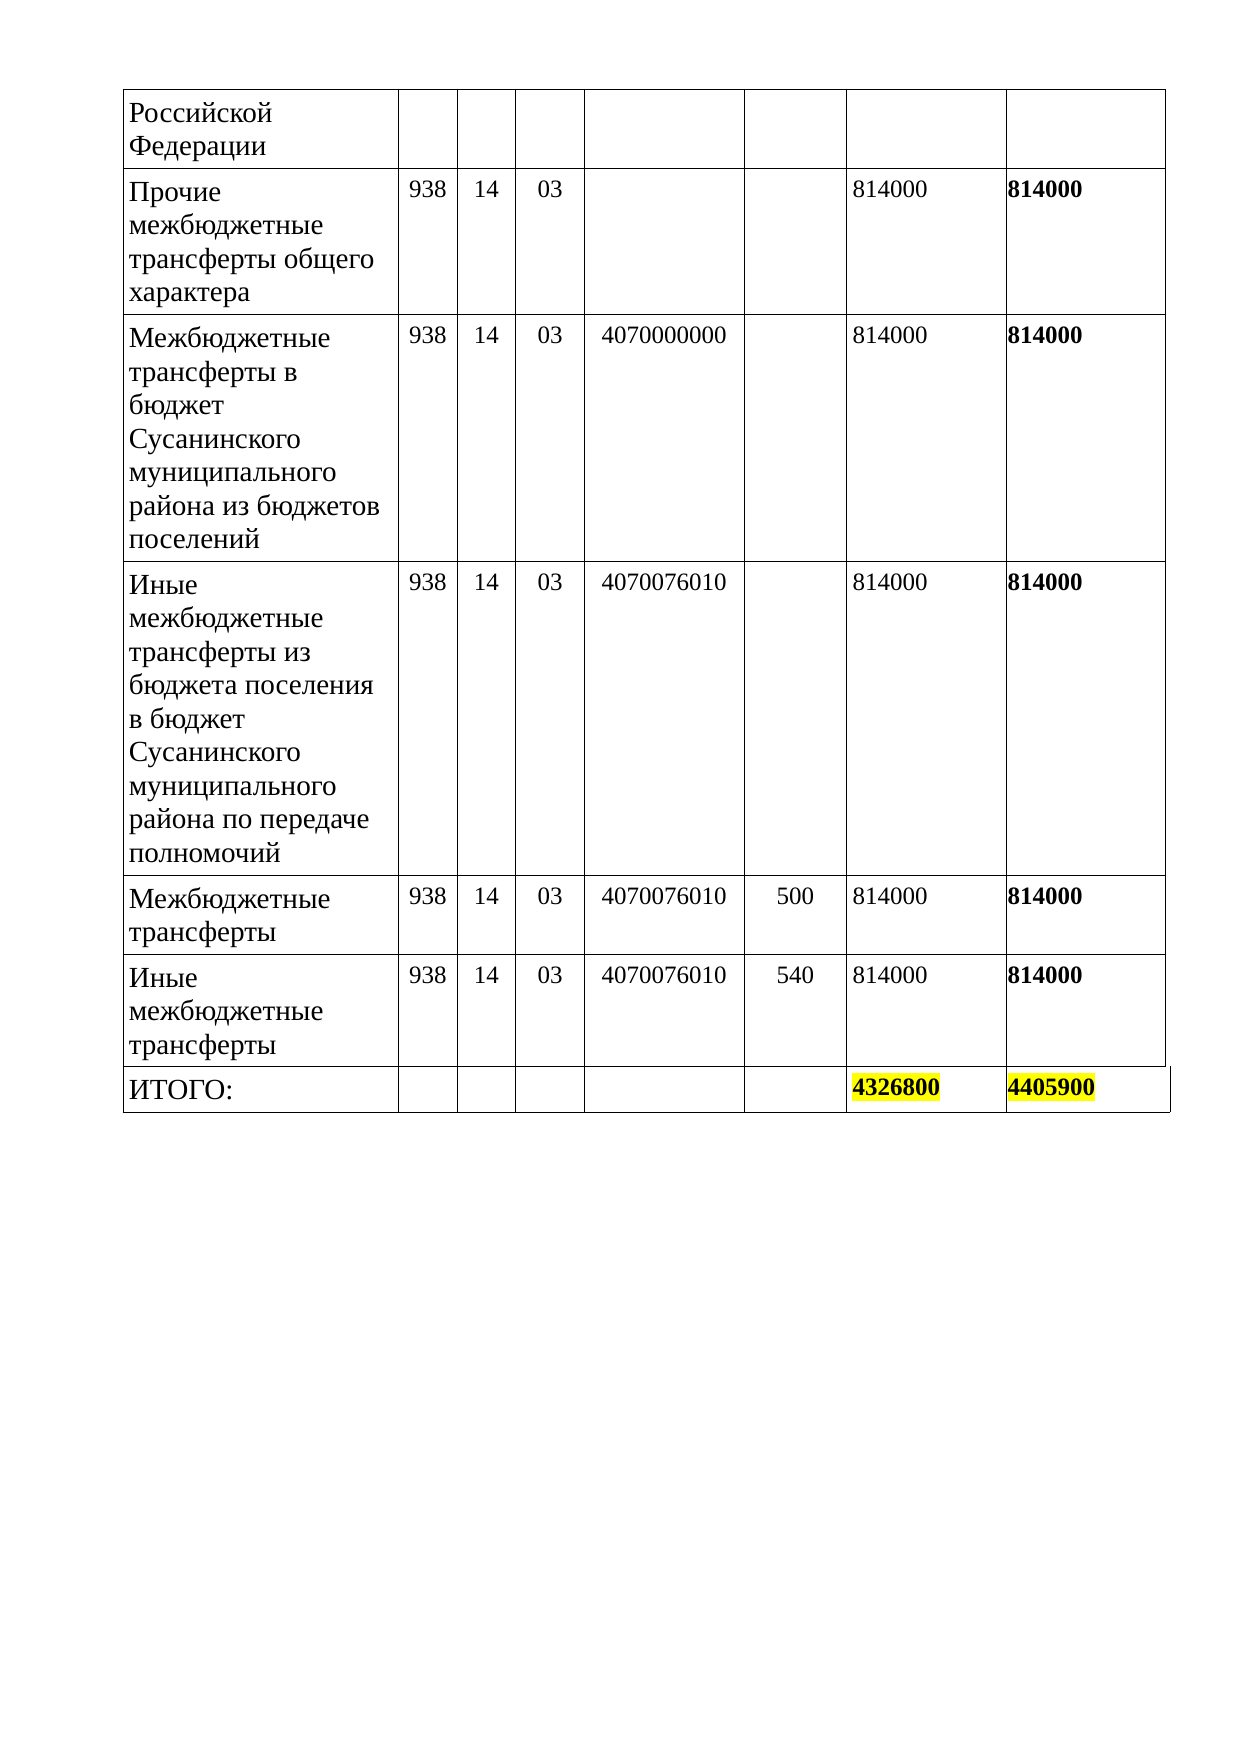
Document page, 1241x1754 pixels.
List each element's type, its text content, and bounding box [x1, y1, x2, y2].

table_cell 14 [458, 562, 515, 874]
table_cell 14 [458, 315, 515, 561]
table_cell 814000 [847, 876, 1006, 953]
table_cell [1171, 1066, 1185, 1112]
table_cell 814000 [1007, 955, 1165, 1066]
table_cell ИТОГО: [124, 1067, 398, 1112]
table_cell [1199, 1066, 1206, 1112]
table_cell [1166, 875, 1185, 953]
table_cell [585, 90, 744, 168]
table_cell 540 [745, 955, 846, 1066]
table_cell 14 [458, 955, 515, 1066]
table_cell 4070000000 [585, 315, 744, 561]
table_cell [1166, 89, 1185, 168]
table_cell [1192, 561, 1206, 874]
table_cell 814000 [847, 955, 1006, 1066]
table_cell [1192, 1066, 1198, 1112]
table_cell [1185, 954, 1192, 1066]
table_cell 4326800 [847, 1067, 1006, 1112]
table_cell [585, 1067, 744, 1112]
table_cell [1185, 168, 1192, 314]
table_cell [1192, 168, 1206, 314]
table_cell 03 [516, 876, 584, 953]
table_cell 03 [516, 955, 584, 1066]
table_cell Иные межбюджетные трансферты из бюджета поселения в бюджет Сусанинского муниципального района по передаче полномочий [124, 562, 398, 874]
table_cell [1007, 90, 1165, 168]
table_cell [1192, 89, 1206, 168]
table_cell [516, 90, 584, 168]
table_cell 938 [399, 876, 457, 953]
table_cell 814000 [847, 169, 1006, 314]
table_cell [1185, 875, 1192, 953]
table_cell [1166, 561, 1185, 874]
table_cell [745, 169, 846, 314]
table_cell [1199, 954, 1206, 1066]
table_cell 4405900 [1007, 1066, 1170, 1112]
table_cell Российской Федерации [124, 90, 398, 168]
table_cell [1185, 561, 1192, 874]
table_cell 03 [516, 169, 584, 314]
table_cell [1192, 314, 1206, 561]
table_cell 03 [516, 562, 584, 874]
table_cell [1185, 314, 1192, 561]
table_cell [1166, 168, 1185, 314]
table_cell [1185, 1066, 1192, 1112]
table_cell 814000 [1007, 315, 1165, 561]
table_cell [585, 169, 744, 314]
table_cell 500 [745, 876, 846, 953]
table_cell [745, 315, 846, 561]
table_cell 14 [458, 876, 515, 953]
table_cell [1166, 954, 1185, 1066]
table_cell [399, 90, 457, 168]
table_cell [1192, 954, 1198, 1066]
table_cell 814000 [847, 315, 1006, 561]
table_cell [1185, 89, 1192, 168]
table_cell [745, 1067, 846, 1112]
table_cell [745, 90, 846, 168]
table_cell 814000 [1007, 876, 1165, 953]
table_cell 938 [399, 169, 457, 314]
table_cell 14 [458, 169, 515, 314]
table_cell 814000 [1007, 562, 1165, 874]
table_cell 4070076010 [585, 876, 744, 953]
table_cell 4070076010 [585, 955, 744, 1066]
table_cell Межбюджетные трансферты [124, 876, 398, 953]
table_cell [1166, 314, 1185, 561]
table_cell [847, 90, 1006, 168]
table_cell 938 [399, 315, 457, 561]
table_cell [516, 1067, 584, 1112]
table_cell 4070076010 [585, 562, 744, 874]
table_cell 938 [399, 955, 457, 1066]
table_cell 814000 [847, 562, 1006, 874]
table_cell [458, 1067, 515, 1112]
table_cell Межбюджетные трансферты в бюджет Сусанинского муниципального района из бюджетов поселений [124, 315, 398, 561]
table_cell [458, 90, 515, 168]
table_cell 03 [516, 315, 584, 561]
table_cell 938 [399, 562, 457, 874]
table_cell [745, 562, 846, 874]
table_cell [399, 1067, 457, 1112]
table_cell Иные межбюджетные трансферты [124, 955, 398, 1066]
table_cell [1192, 875, 1206, 953]
table_cell 814000 [1007, 169, 1165, 314]
table_cell Прочие межбюджетные трансферты общего характера [124, 169, 398, 314]
